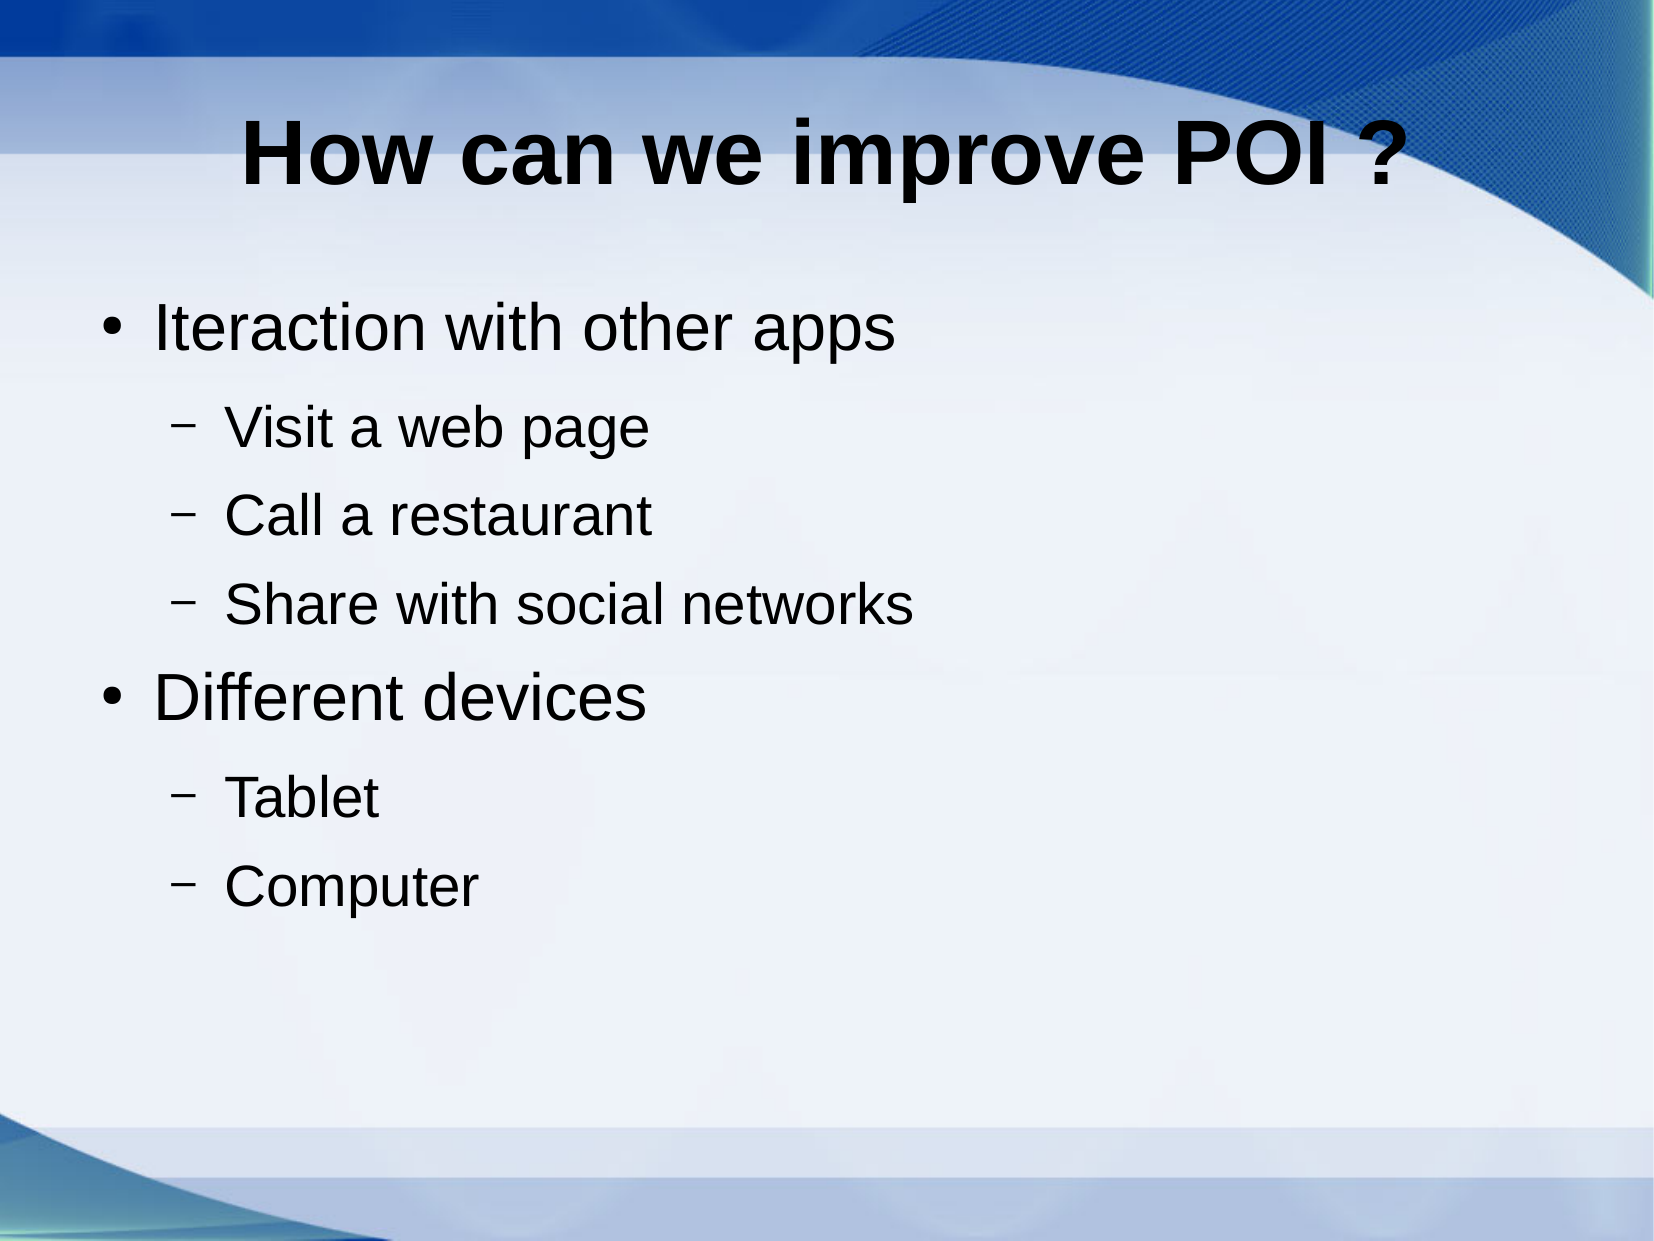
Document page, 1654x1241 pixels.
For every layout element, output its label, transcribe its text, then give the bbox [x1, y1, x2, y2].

picture [0, 0, 1654, 1241]
list Iteraction with other apps Visit a web page Call a restaurant Share with social networks Different devices Tablet Computer [82, 290, 1538, 1010]
title How can we improve POI ? [82, 49, 1571, 257]
